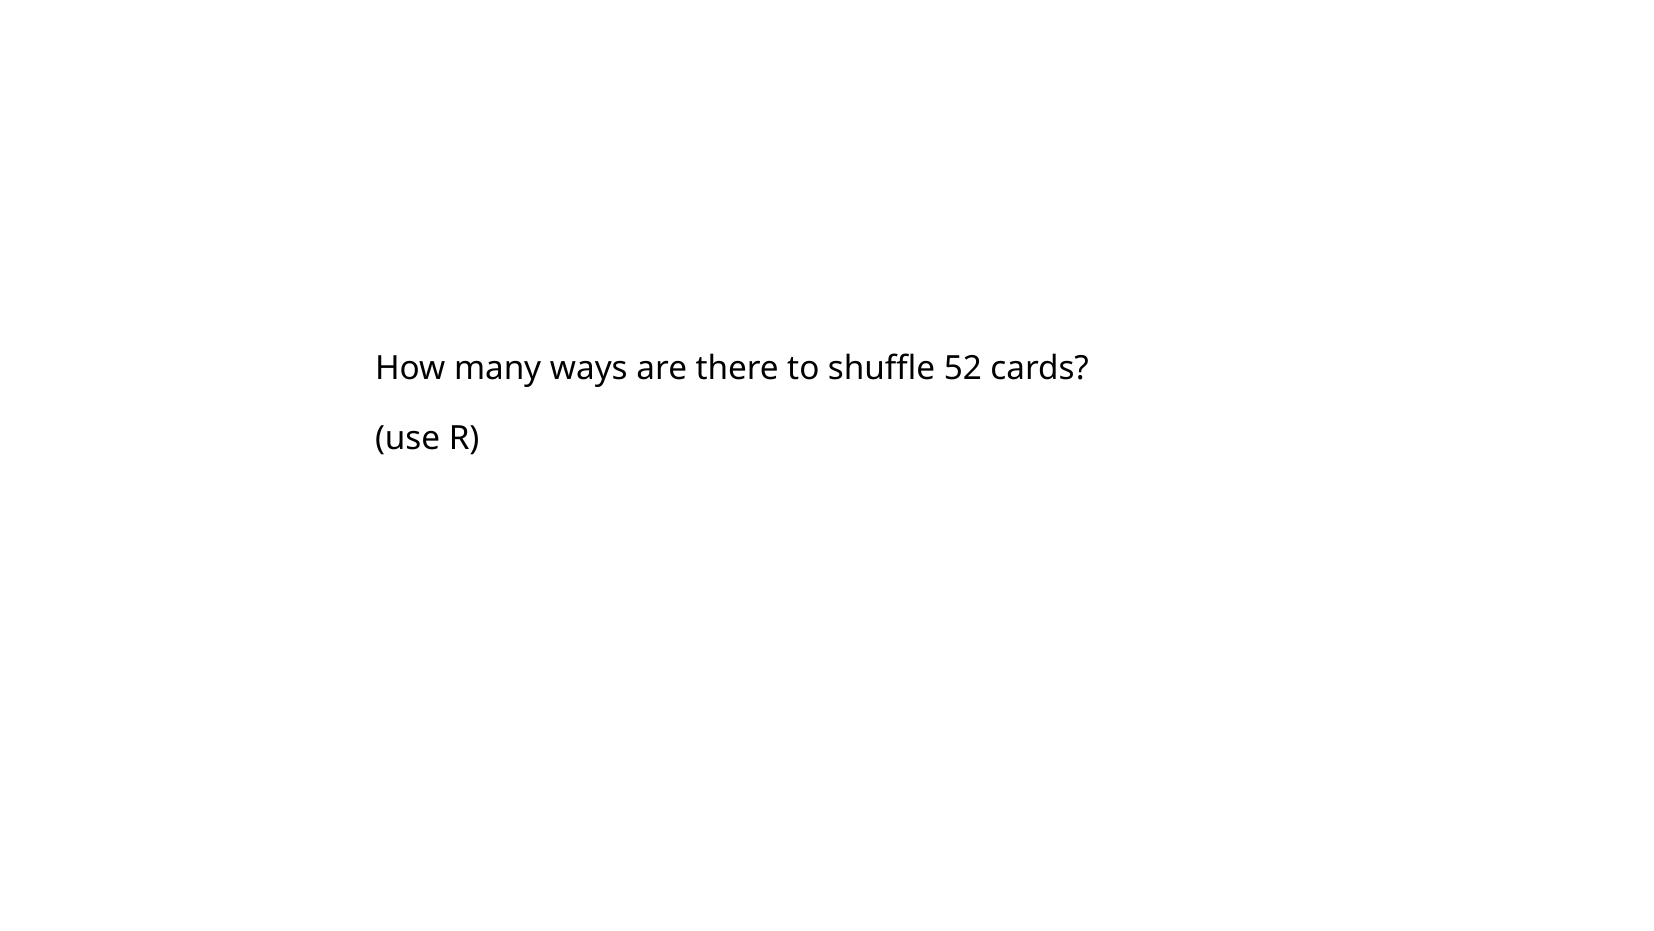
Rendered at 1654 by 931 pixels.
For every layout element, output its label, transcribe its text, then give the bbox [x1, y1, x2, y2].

text_box How many ways are there to shuffle 52 cards? (use R) [360, 336, 1404, 471]
